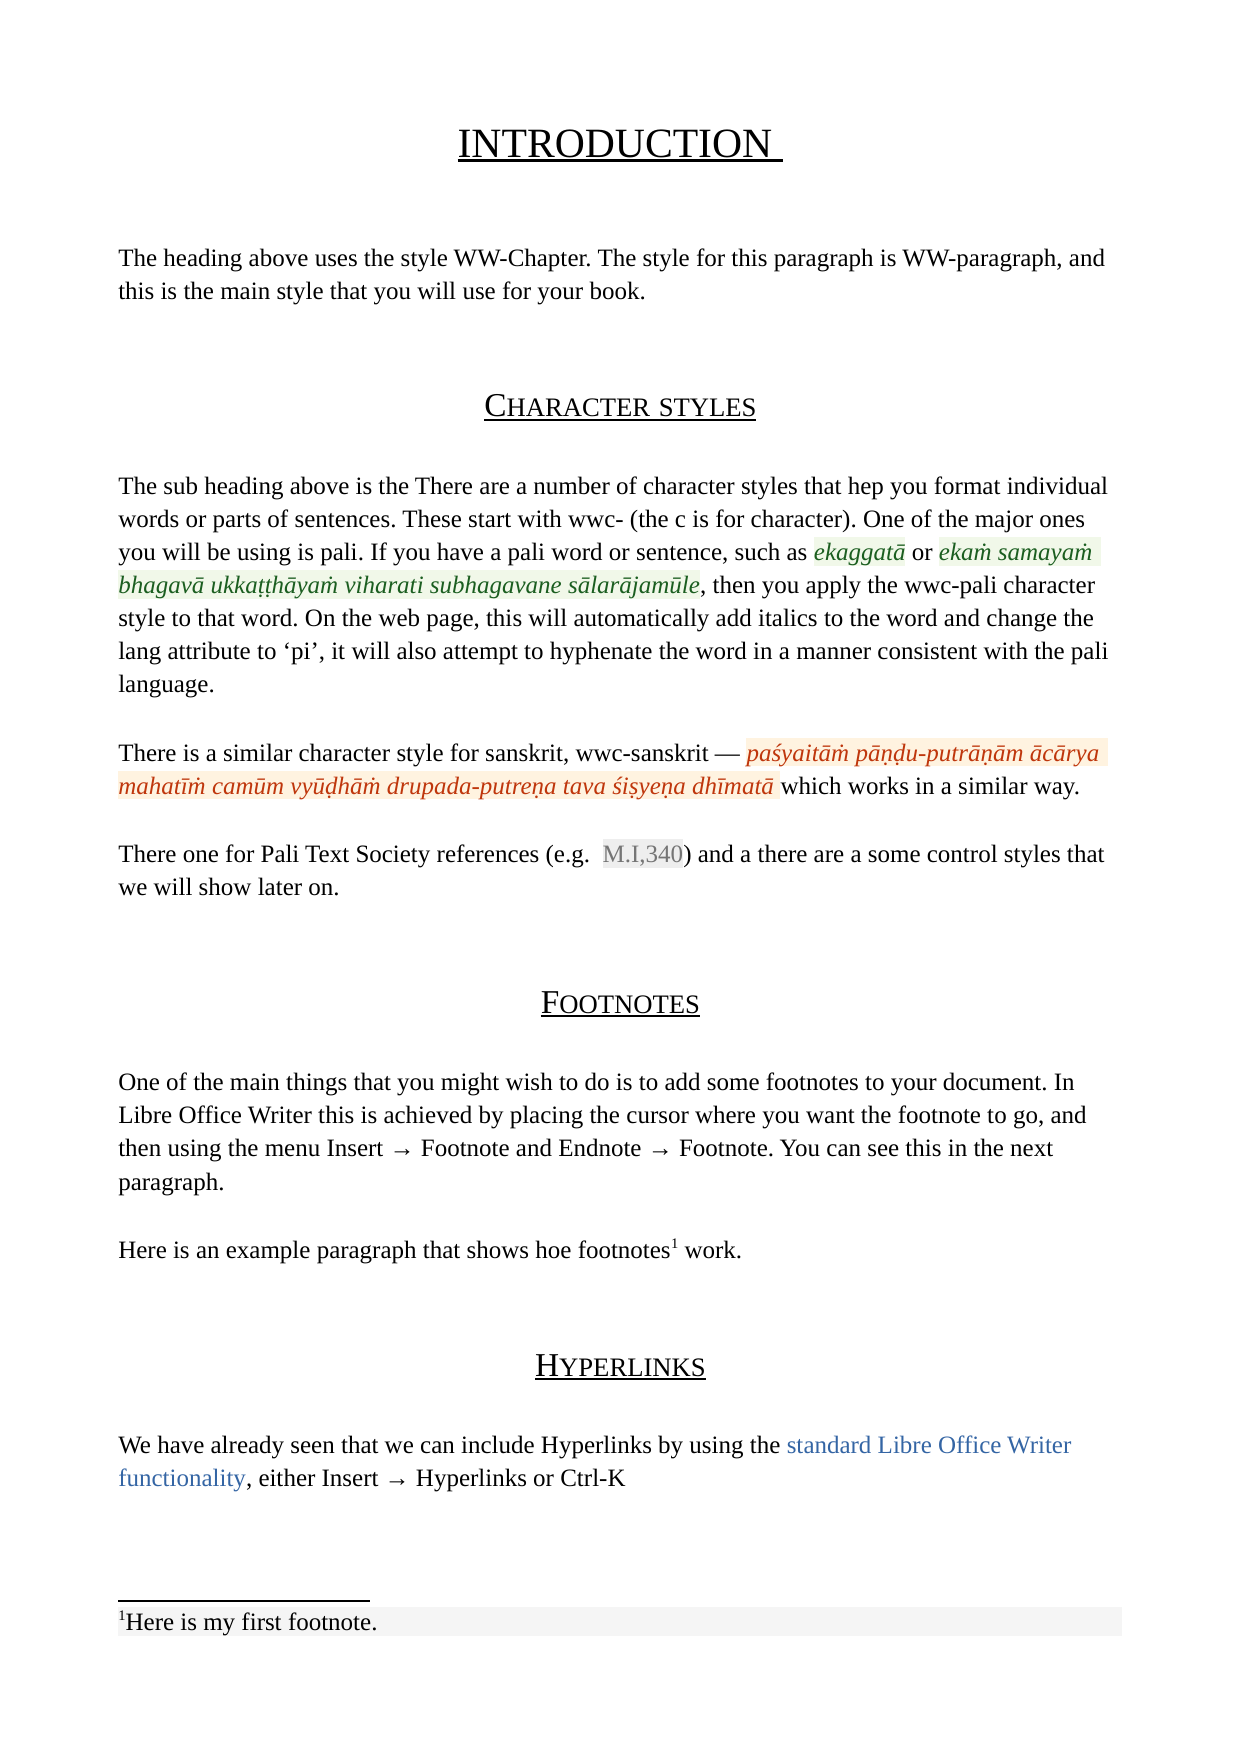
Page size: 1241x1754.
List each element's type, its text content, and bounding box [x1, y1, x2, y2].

subtitle Introduction [118, 118, 1122, 166]
text There one for Pali Text Society references (e.g. M.I,340) and a there are a some control styles that we will show later on. [118, 839, 1122, 901]
text One of the main things that you might wish to do is to add some footnotes to your document. In Libre Office Writer this is achieved by placing the cursor where you want the footnote to go, and then using the menu Insert → Footnote and Endnote → Footnote. You can see this in the next paragraph. [118, 1067, 1122, 1195]
text Here is my first footnote. [118, 1607, 1122, 1636]
text We have already seen that we can include Hyperlinks by using the standard Libre Office Writer functionality, either Insert → Hyperlinks or Ctrl-K [118, 1430, 1122, 1492]
text The sub heading above is the There are a number of character styles that hep you format individual words or parts of sentences. These start with wwc- (the c is for character). One of the major ones you will be using is pali. If you have a pali word or sentence, such as ekaggatā or ekaṁ samayaṁ bhagavā ukkaṭṭhāyaṁ viharati subhagavane sālarājamūle, then you apply the wwc-pali character style to that word. On the web page, this will automatically add italics to the word and change the lang attribute to ‘pi’, it will also attempt to hyphenate the word in a manner consistent with the pali language. [118, 471, 1122, 698]
text There is a similar character style for sanskrit, wwc-sanskrit — paśyaitāṁ pāṇḍu-putrāṇām ācārya mahatīṁ camūm vyūḍhāṁ drupada-putreṇa tava śiṣyeṇa dhīmatā which works in a similar way. [118, 738, 1122, 799]
text The heading above uses the style WW-Chapter. The style for this paragraph is WW-paragraph, and this is the main style that you will use for your book. [118, 243, 1122, 304]
subtitle Footnotes [118, 982, 1122, 1020]
subtitle Character styles [118, 386, 1122, 424]
subtitle Hyperlinks [118, 1345, 1122, 1383]
text Here is an example paragraph that shows hoe footnotes work. [118, 1235, 1122, 1264]
